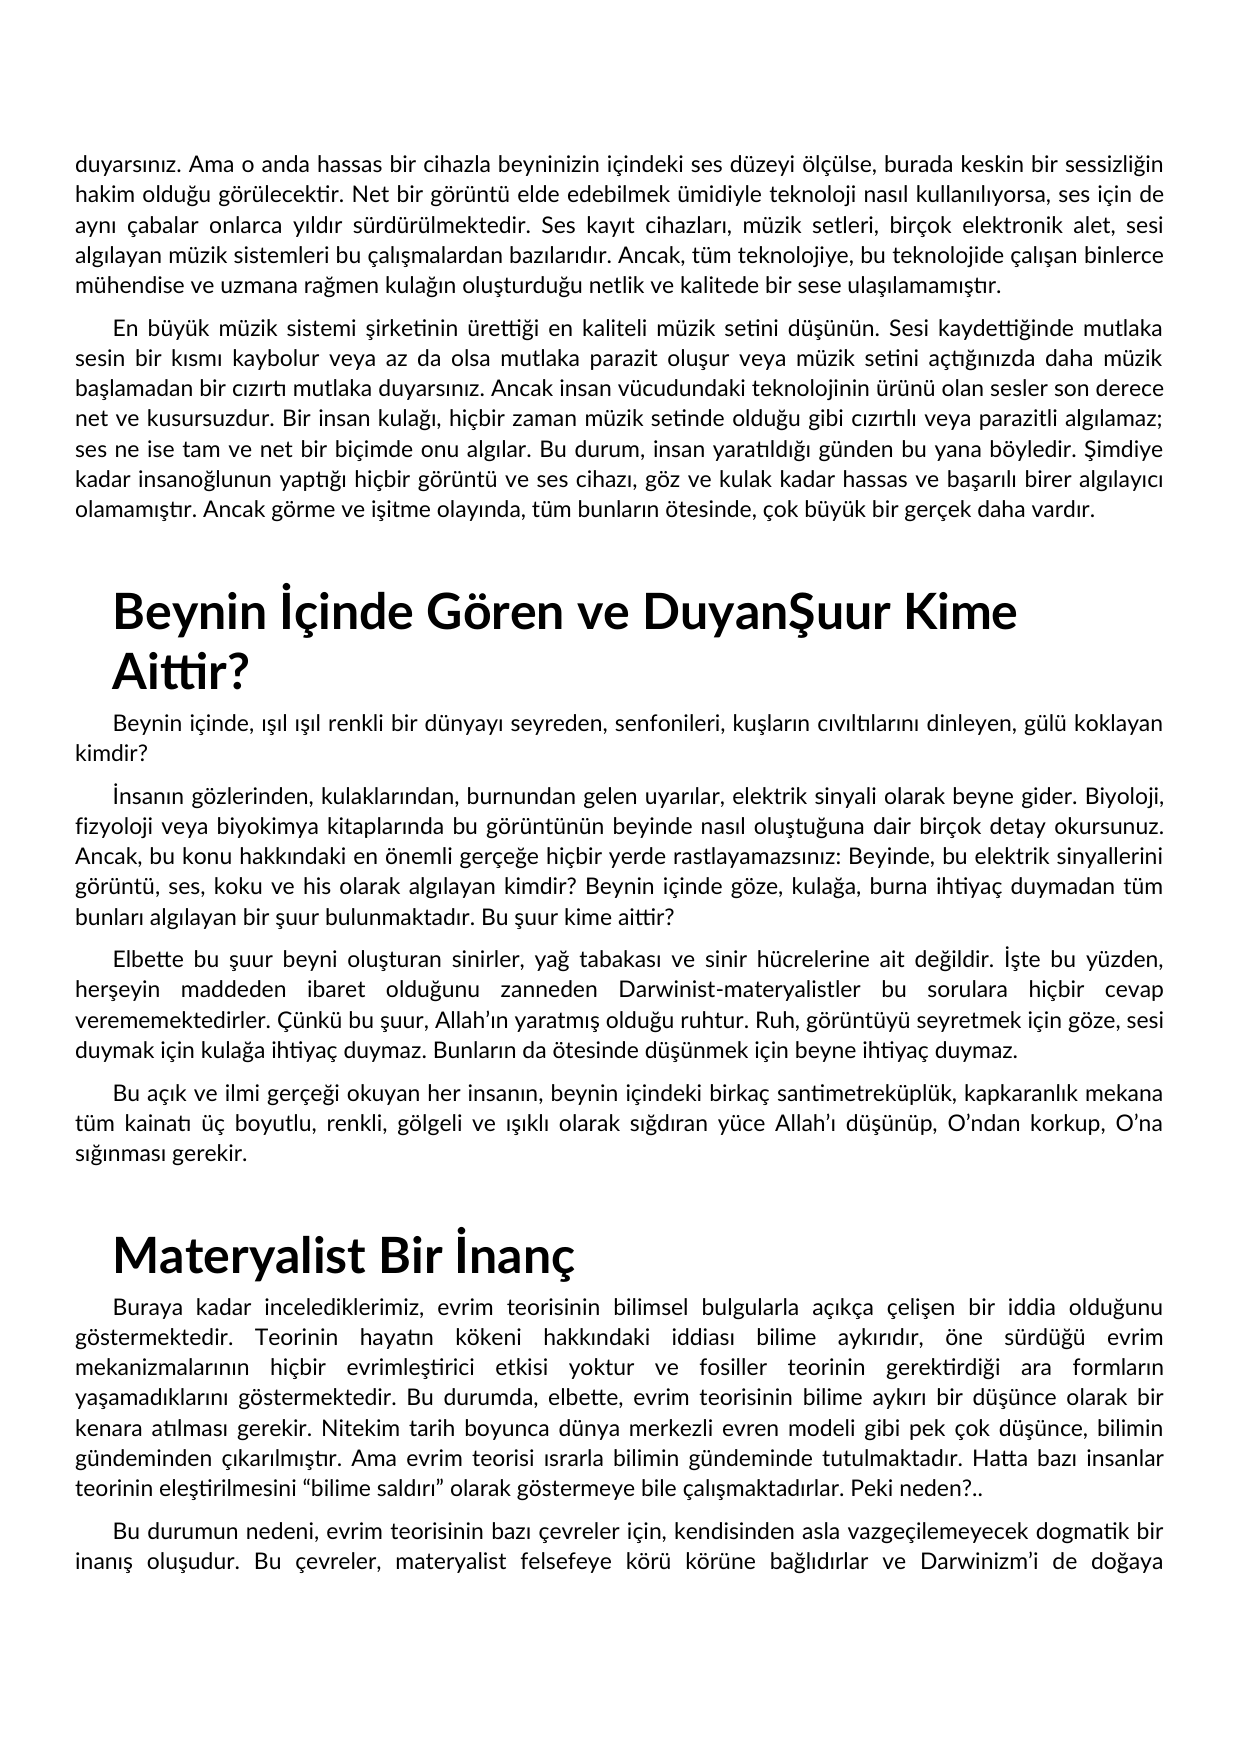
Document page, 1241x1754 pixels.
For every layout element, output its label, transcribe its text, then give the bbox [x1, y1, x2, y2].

text Bu durumun nedeni, evrim teorisinin bazı çevreler için, kendisinden asla vazgeçilemeyecek dogmatik bir inanış oluşudur. Bu çevreler, materyalist felsefeye körü körüne bağlıdırlar ve Darwinizm’i de doğaya [75, 1516, 1165, 1574]
text Beynin içinde, ışıl ışıl renkli bir dünyayı seyreden, senfonileri, kuşların cıvıltılarını dinleyen, gülü koklayan kimdir? [75, 708, 1165, 766]
text En büyük müzik sistemi şirketinin ürettiği en kaliteli müzik setini düşünün. Sesi kaydettiğinde mutlaka sesin bir kısmı kaybolur veya az da olsa mutlaka parazit oluşur veya müzik setini açtığınızda daha müzik başlamadan bir cızırtı mutlaka duyarsınız. Ancak insan vücudundaki teknolojinin ürünü olan sesler son derece net ve kusursuzdur. Bir insan kulağı, hiçbir zaman müzik setinde olduğu gibi cızırtılı veya parazitli algılamaz; ses ne ise tam ve net bir biçimde onu algılar. Bu durum, insan yaratıldığı günden bu yana böyledir. Şimdiye kadar insanoğlunun yaptığı hiçbir görüntü ve ses cihazı, göz ve kulak kadar hassas ve başarılı birer algılayıcı olamamıştır. Ancak görme ve işitme olayında, tüm bunların ötesinde, çok büyük bir gerçek daha vardır. [75, 313, 1165, 522]
text Bu açık ve ilmi gerçeği okuyan her insanın, beynin içindeki birkaç santimetreküplük, kapkaranlık mekana tüm kainatı üç boyutlu, renkli, gölgeli ve ışıklı olarak sığdıran yüce Allah’ı düşünüp, O’ndan korkup, O’na sığınması gerekir. [75, 1078, 1165, 1166]
text duyarsınız. Ama o anda hassas bir cihazla beyninizin içindeki ses düzeyi ölçülse, burada keskin bir sessizliğin hakim olduğu görülecektir. Net bir görüntü elde edebilmek ümidiyle teknoloji nasıl kullanılıyorsa, ses için de aynı çabalar onlarca yıldır sürdürülmektedir. Ses kayıt cihazları, müzik setleri, birçok elektronik alet, sesi algılayan müzik sistemleri bu çalışmalardan bazılarıdır. Ancak, tüm teknolojiye, bu teknolojide çalışan binlerce mühendise ve uzmana rağmen kulağın oluşturduğu netlik ve kalitede bir sese ulaşılamamıştır. [75, 150, 1165, 298]
subtitle Materyalist Bir İnanç [112, 1224, 1165, 1284]
text Elbette bu şuur beyni oluşturan sinirler, yağ tabakası ve sinir hücrelerine ait değildir. İşte bu yüzden, herşeyin maddeden ibaret olduğunu zanneden Darwinist-materyalistler bu sorulara hiçbir cevap verememektedirler. Çünkü bu şuur, Allah’ın yaratmış olduğu ruhtur. Ruh, görüntüyü seyretmek için göze, sesi duymak için kulağa ihtiyaç duymaz. Bunların da ötesinde düşünmek için beyne ihtiyaç duymaz. [75, 945, 1165, 1063]
text Buraya kadar incelediklerimiz, evrim teorisinin bilimsel bulgularla açıkça çelişen bir iddia olduğunu göstermektedir. Teorinin hayatın kökeni hakkındaki iddiası bilime aykırıdır, öne sürdüğü evrim mekanizmalarının hiçbir evrimleştirici etkisi yoktur ve fosiller teorinin gerektirdiği ara formların yaşamadıklarını göstermektedir. Bu durumda, elbette, evrim teorisinin bilime aykırı bir düşünce olarak bir kenara atılması gerekir. Nitekim tarih boyunca dünya merkezli evren modeli gibi pek çok düşünce, bilimin gündeminden çıkarılmıştır. Ama evrim teorisi ısrarla bilimin gündeminde tutulmaktadır. Hatta bazı insanlar teorinin eleştirilmesini “bilime saldırı” olarak göstermeye bile çalışmaktadırlar. Peki neden?.. [75, 1292, 1165, 1501]
subtitle Beynin İçinde Gören ve DuyanŞuur Kime Aittir? [112, 580, 1165, 700]
text İnsanın gözlerinden, kulaklarından, burnundan gelen uyarılar, elektrik sinyali olarak beyne gider. Biyoloji, fizyoloji veya biyokimya kitaplarında bu görüntünün beyinde nasıl oluştuğuna dair birçok detay okursunuz. Ancak, bu konu hakkındaki en önemli gerçeğe hiçbir yerde rastlayamazsınız: Beyinde, bu elektrik sinyallerini görüntü, ses, koku ve his olarak algılayan kimdir? Beynin içinde göze, kulağa, burna ihtiyaç duymadan tüm bunları algılayan bir şuur bulunmaktadır. Bu şuur kime aittir? [75, 781, 1165, 930]
